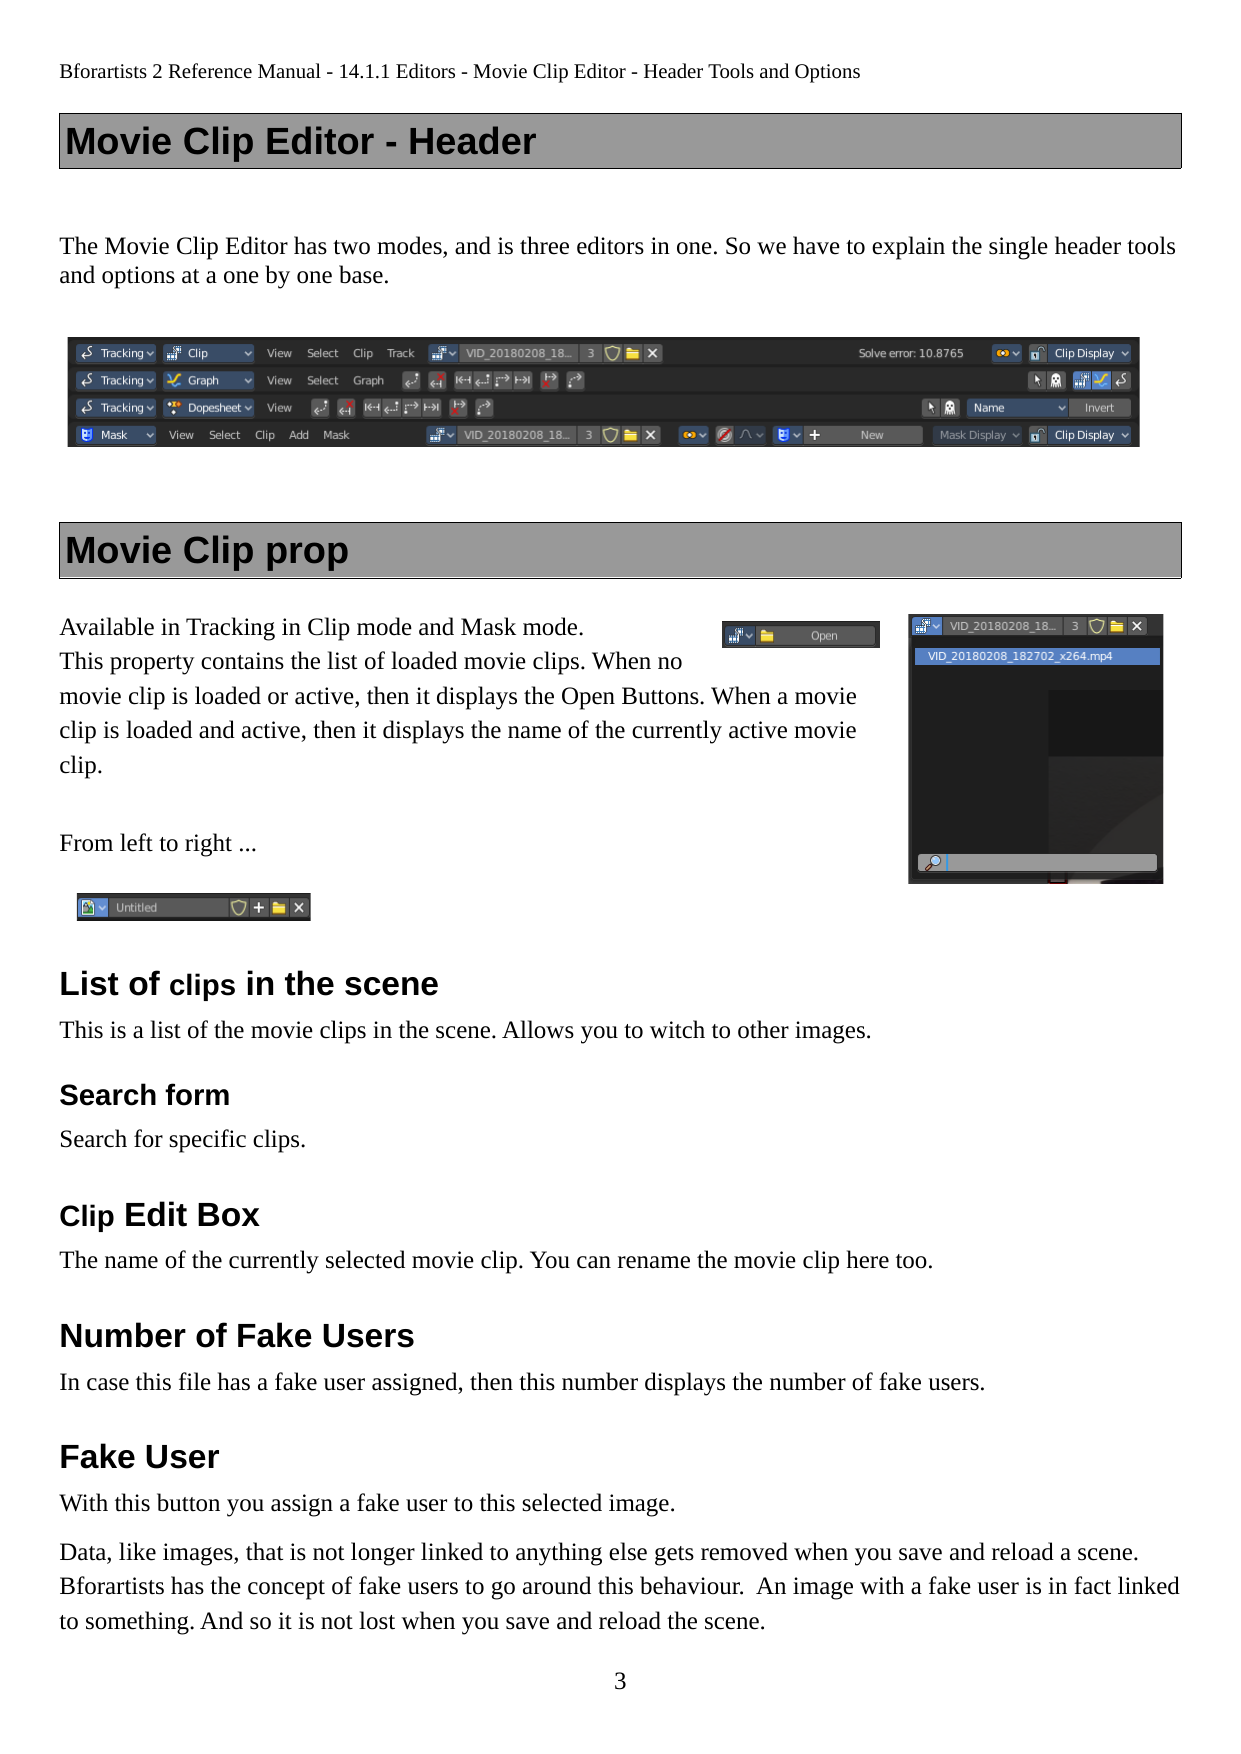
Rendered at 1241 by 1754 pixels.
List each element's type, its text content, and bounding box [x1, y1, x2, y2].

subtitle Search form [59, 1078, 1181, 1112]
picture [722, 621, 880, 648]
subtitle Clip Edit Box [59, 1194, 1181, 1233]
text The Movie Clip Editor has two modes, and is three editors in one. So we have to explain the single header tools and options at a one by one base. [59, 231, 1181, 289]
text This property contains the list of loaded movie clips. When no movie clip is loaded or active, then it displays the Open Buttons. When a movie clip is loaded and active, then it displays the name of the currently active movie clip. [59, 646, 908, 779]
text This is a list of the movie clips in the scene. Allows you to witch to other images. [59, 1015, 1181, 1043]
subtitle Number of Fake Users [59, 1316, 1181, 1354]
picture [67, 337, 1140, 447]
text In case this file has a fake user assigned, then this number displays the number of fake users. [59, 1367, 1181, 1395]
picture [76, 893, 311, 921]
text Available in Tracking in Clip mode and Mask mode. [59, 612, 1181, 641]
text Data, like images, that is not longer linked to anything else gets removed when you save and reload a scene. Bforartists has the concept of fake users to go around this behaviour. An image with a fake user is in fact linked to something. And so it is not lost when you save and reload the scene. [59, 1537, 1181, 1634]
table_header Movie Clip Editor - Header [60, 114, 1181, 168]
text [1164, 828, 1181, 856]
subtitle List of clips in the scene [59, 963, 1181, 1002]
text With this button you assign a fake user to this selected image. [59, 1488, 1181, 1516]
text Search for specific clips. [59, 1124, 1181, 1153]
picture [908, 614, 1164, 884]
text The name of the currently selected movie clip. You can rename the movie clip here too. [59, 1246, 1181, 1274]
subtitle Fake User [59, 1437, 1181, 1475]
text From left to right ... [59, 828, 908, 856]
table_header Movie Clip prop [60, 523, 1181, 577]
